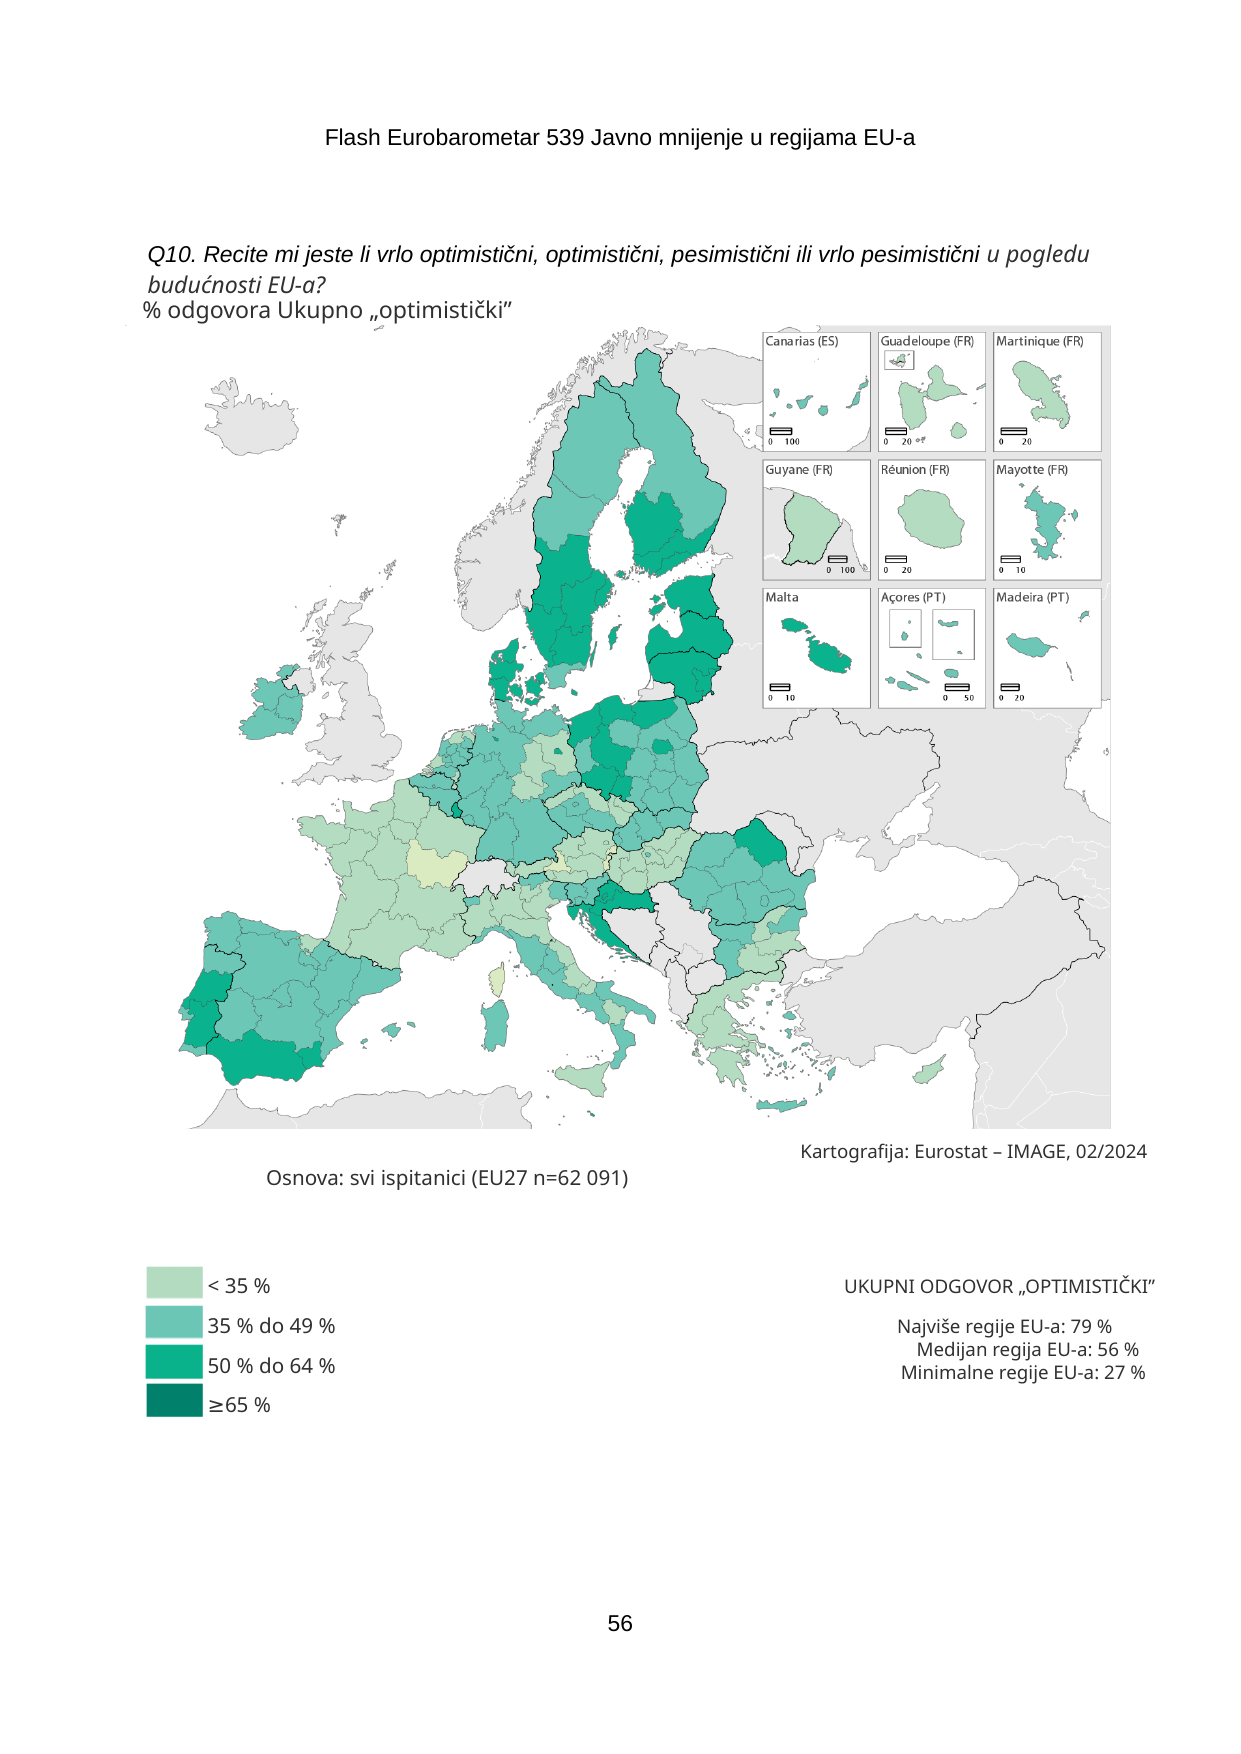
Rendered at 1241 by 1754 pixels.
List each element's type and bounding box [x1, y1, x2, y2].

picture [117, 321, 1118, 1129]
picture [146, 1345, 202, 1378]
picture [147, 1384, 202, 1416]
picture [146, 1306, 202, 1339]
picture [147, 1267, 202, 1299]
